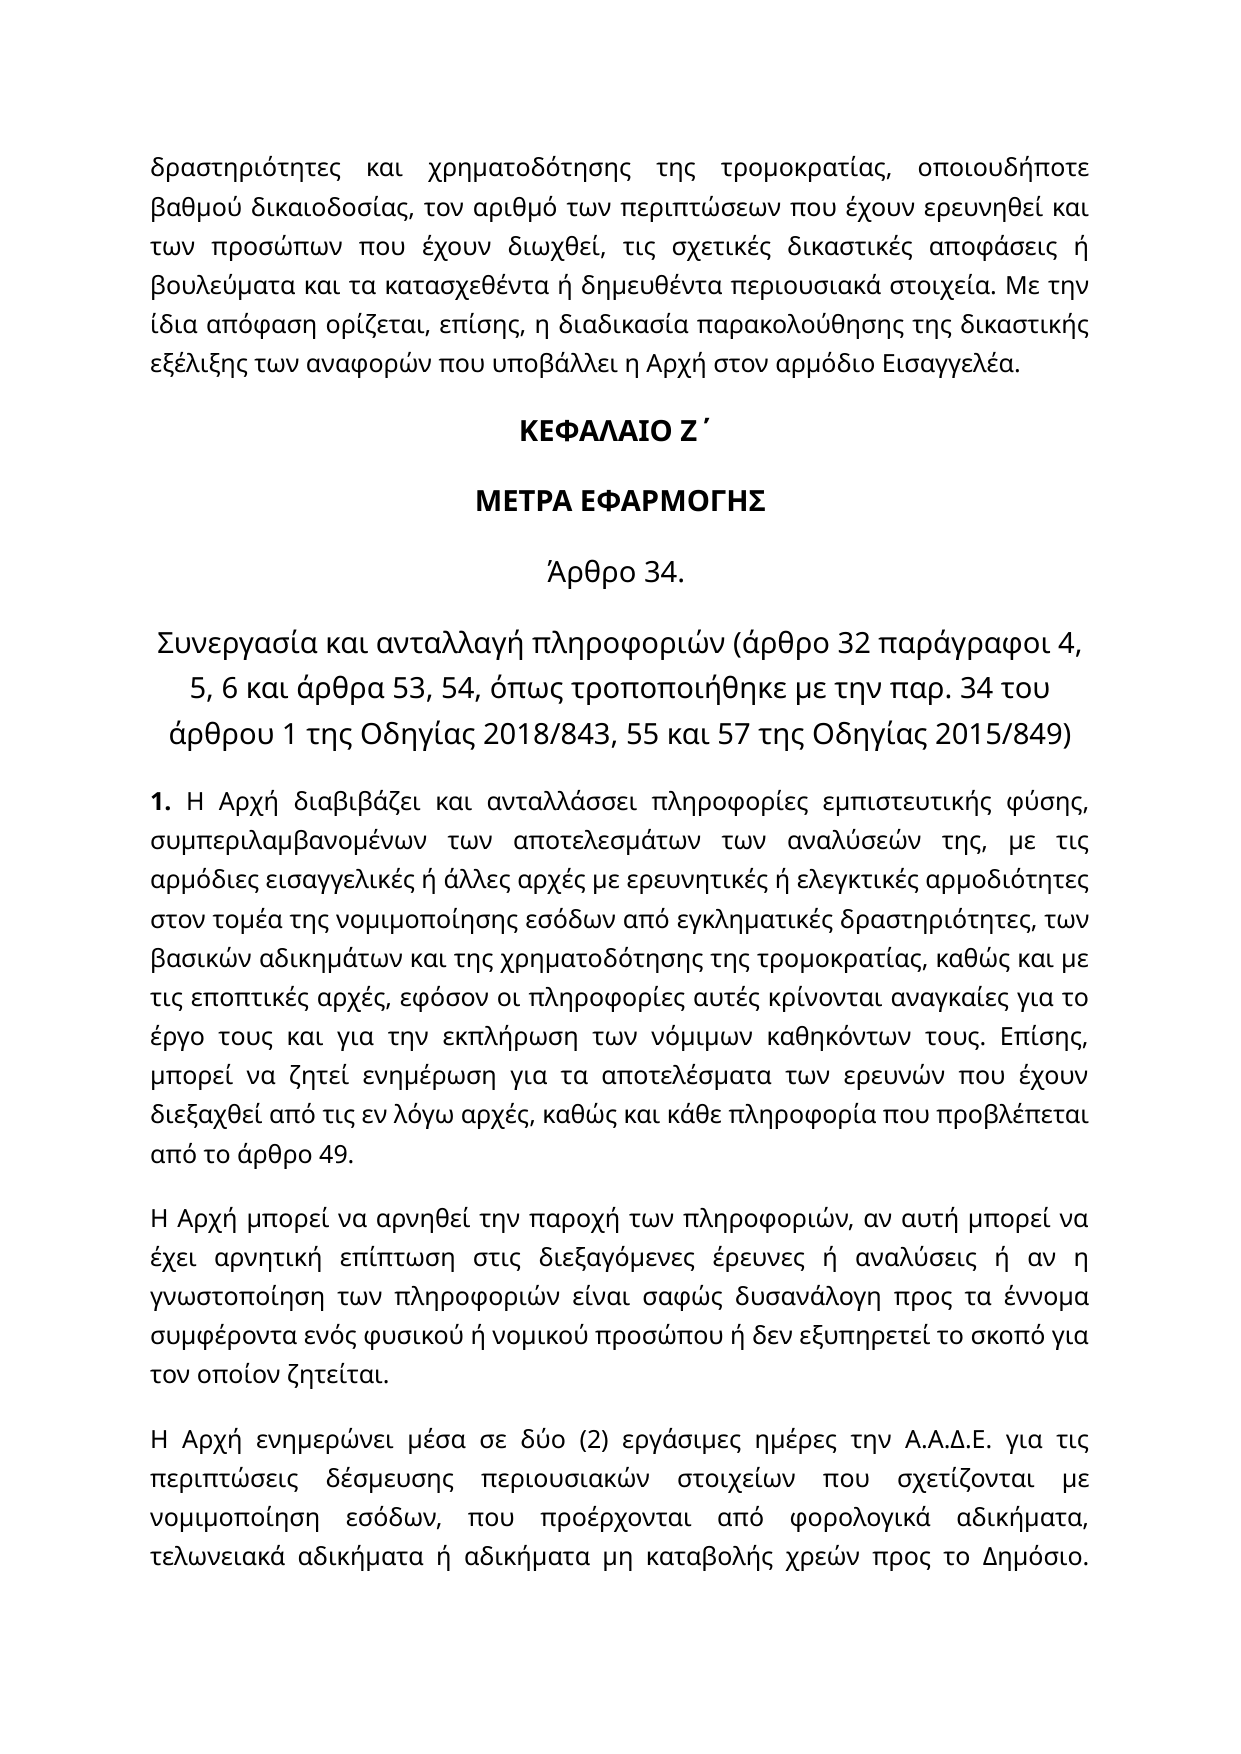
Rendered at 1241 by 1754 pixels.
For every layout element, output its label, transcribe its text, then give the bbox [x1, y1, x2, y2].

text 1. Η Αρχή διαβιβάζει και ανταλλάσσει πληροφορίες εμπιστευτικής φύσης, συμπεριλαμβανομένων των αποτελεσμάτων των αναλύσεών της, με τις αρμόδιες εισαγγελικές ή άλλες αρχές με ερευνητικές ή ελεγκτικές αρμοδιότητες στον τομέα της νομιμοποίησης εσόδων από εγκληματικές δραστηριότητες, των βασικών αδικημάτων και της χρηματοδότησης της τρομοκρατίας, καθώς και με τις εποπτικές αρχές, εφόσον οι πληροφορίες αυτές κρίνονται αναγκαίες για το έργο τους και για την εκπλήρωση των νόμιμων καθηκόντων τους. Επίσης, μπορεί να ζητεί ενημέρωση για τα αποτελέσματα των ερευνών που έχουν διεξαχθεί από τις εν λόγω αρχές, καθώς και κάθε πληροφορία που προβλέπεται από το άρθρο 49. [150, 784, 1090, 1170]
text δραστηριότητες και χρηματοδότησης της τρομοκρατίας, οποιουδήποτε βαθμού δικαιοδοσίας, τον αριθμό των περιπτώσεων που έχουν ερευνηθεί και των προσώπων που έχουν διωχθεί, τις σχετικές δικαστικές αποφάσεις ή βουλεύματα και τα κατασχεθέντα ή δημευθέντα περιουσιακά στοιχεία. Με την ίδια απόφαση ορίζεται, επίσης, η διαδικασία παρακολούθησης της δικαστικής εξέλιξης των αναφορών που υποβάλλει η Αρχή στον αρμόδιο Εισαγγελέα. [150, 150, 1090, 380]
subtitle ΜΕΤΡΑ ΕΦΑΡΜΟΓΗΣ [150, 481, 1090, 520]
text Η Αρχή μπορεί να αρνηθεί την παροχή των πληροφοριών, αν αυτή μπορεί να έχει αρνητική επίπτωση στις διεξαγόμενες έρευνες ή αναλύσεις ή αν η γνωστοποίηση των πληροφοριών είναι σαφώς δυσανάλογη προς τα έννομα συμφέροντα ενός φυσικού ή νομικού προσώπου ή δεν εξυπηρετεί το σκοπό για τον οποίον ζητείται. [150, 1200, 1090, 1391]
subtitle ΚΕΦΑΛΑΙΟ Ζ΄ [150, 410, 1090, 450]
subtitle Άρθρο 34. [150, 551, 1090, 591]
subtitle Συνεργασία και ανταλλαγή πληροφοριών (άρθρο 32 παράγραφοι 4, 5, 6 και άρθρα 53, 54, όπως τροποποιήθηκε με την παρ. 34 του άρθρου 1 της Οδηγίας 2018/843, 55 και 57 της Οδηγίας 2015/849) [150, 622, 1090, 753]
text Η Αρχή ενημερώνει μέσα σε δύο (2) εργάσιμες ημέρες την Α.Α.Δ.Ε. για τις περιπτώσεις δέσμευσης περιουσιακών στοιχείων που σχετίζονται με νομιμοποίηση εσόδων, που προέρχονται από φορολογικά αδικήματα, τελωνειακά αδικήματα ή αδικήματα μη καταβολής χρεών προς το Δημόσιο. [150, 1421, 1090, 1573]
